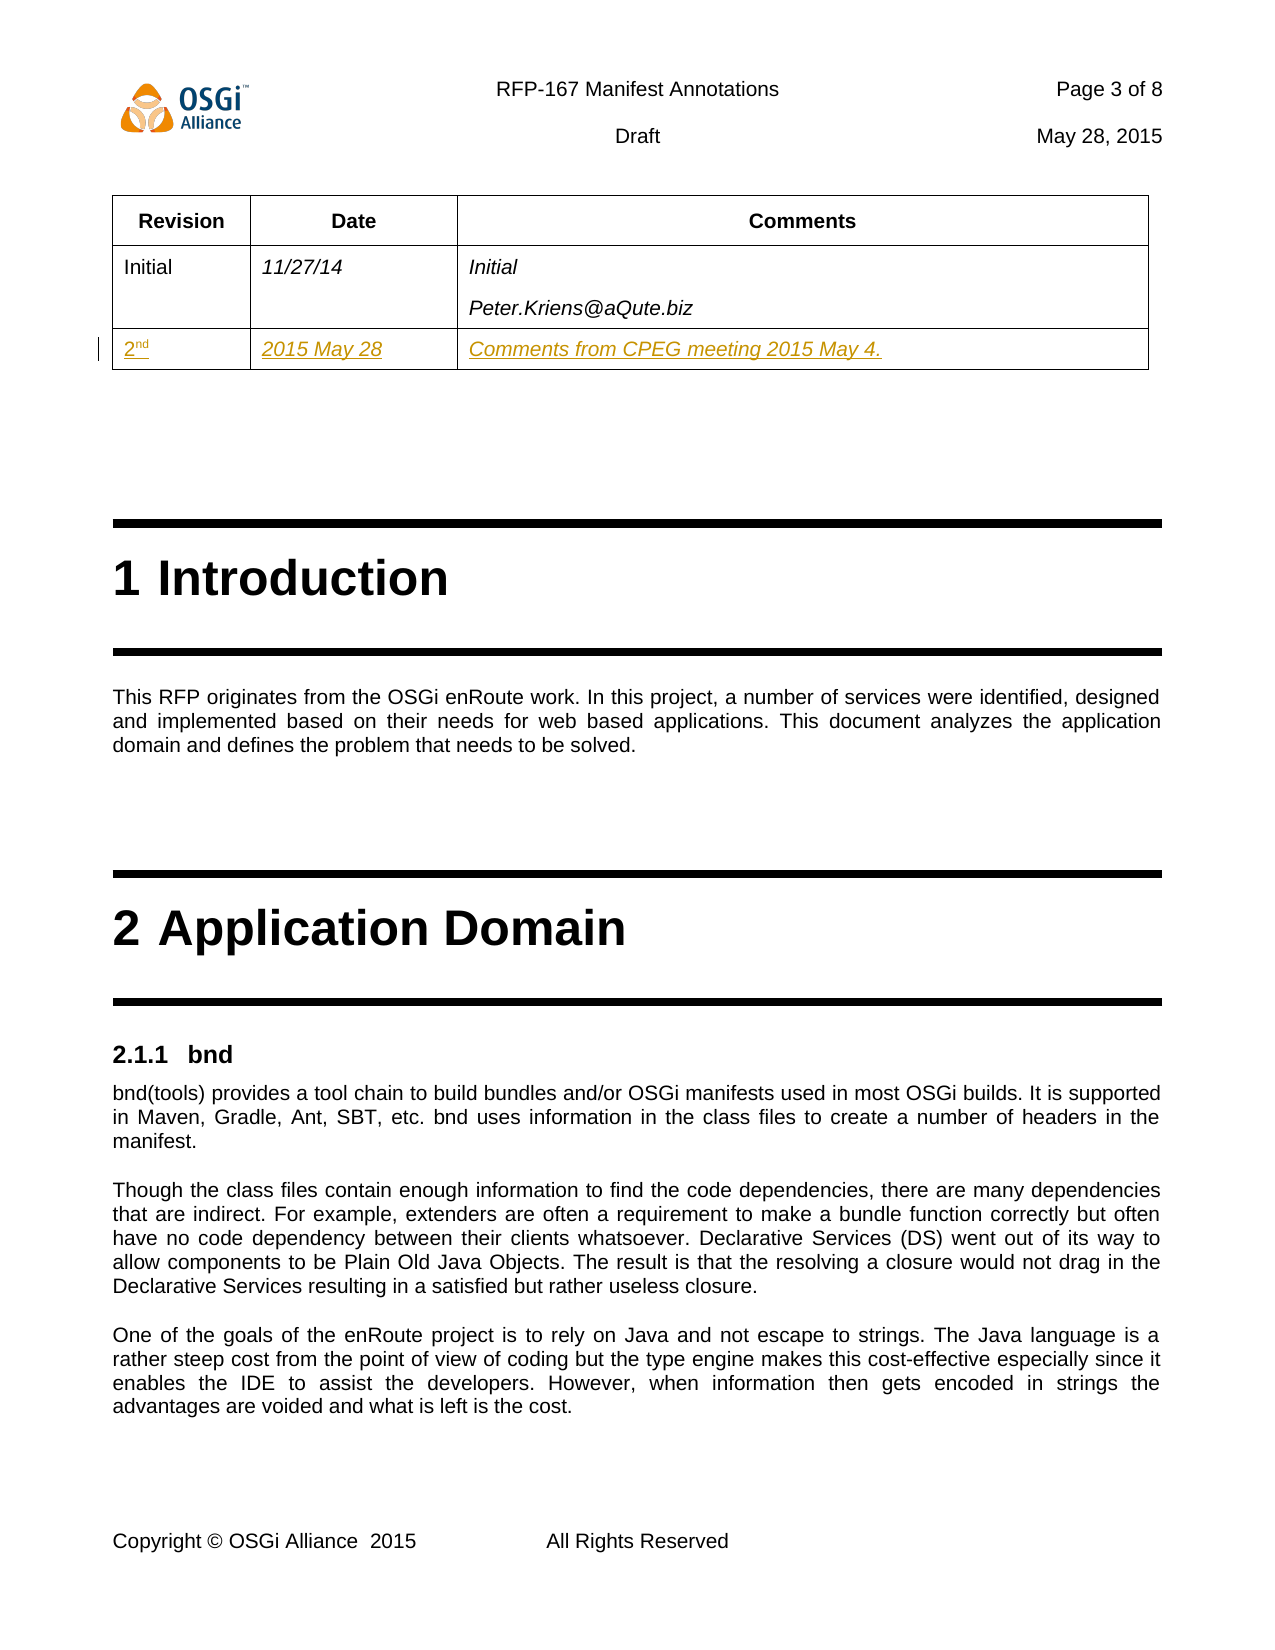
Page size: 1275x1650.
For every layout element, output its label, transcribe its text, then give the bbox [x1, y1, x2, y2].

table_cell Comments from CPEG meeting 2015 May 4. [458, 329, 1148, 369]
text bnd(tools) provides a tool chain to build bundles and/or OSGi manifests used in most OSGi builds. It is supported in Maven, Gradle, Ant, SBT, etc. bnd uses information in the class files to create a number of headers in the manifest. [112, 1081, 1162, 1153]
table_header Revision [113, 196, 250, 245]
text One of the goals of the enRoute project is to rely on Java and not escape to strings. The Java language is a rather steep cost from the point of view of coding but the type engine makes this cost-effective especially since it enables the IDE to assist the developers. However, when information then gets encoded in strings the advantages are voided and what is left is the cost. [112, 1322, 1162, 1418]
table_header Date [251, 196, 457, 245]
table_cell Initial Peter.Kriens@aQute.biz [458, 246, 1148, 328]
subtitle Application Domain [112, 871, 1162, 1006]
text Though the class files contain enough information to find the code dependencies, there are many dependencies that are indirect. For example, extenders are often a requirement to make a bundle function correctly but often have no code dependency between their clients whatsoever. Declarative Services (DS) went out of its way to allow components to be Plain Old Java Objects. The result is that the resolving a closure would not drag in the Declarative Services resulting in a satisfied but rather useless closure. [112, 1178, 1162, 1297]
subtitle Introduction [112, 520, 1162, 656]
subtitle bnd [112, 1039, 1162, 1068]
table_cell 2nd [113, 329, 250, 369]
table_cell 11/27/14 [251, 246, 457, 328]
table_cell 2015 May 28 [251, 329, 457, 369]
picture [113, 76, 257, 140]
table_cell Initial [113, 246, 250, 328]
table_header Comments [458, 196, 1148, 245]
text This RFP originates from the OSGi enRoute work. In this project, a number of services were identified, designed and implemented based on their needs for web based applications. This document analyzes the application domain and defines the problem that needs to be solved. [112, 685, 1162, 757]
